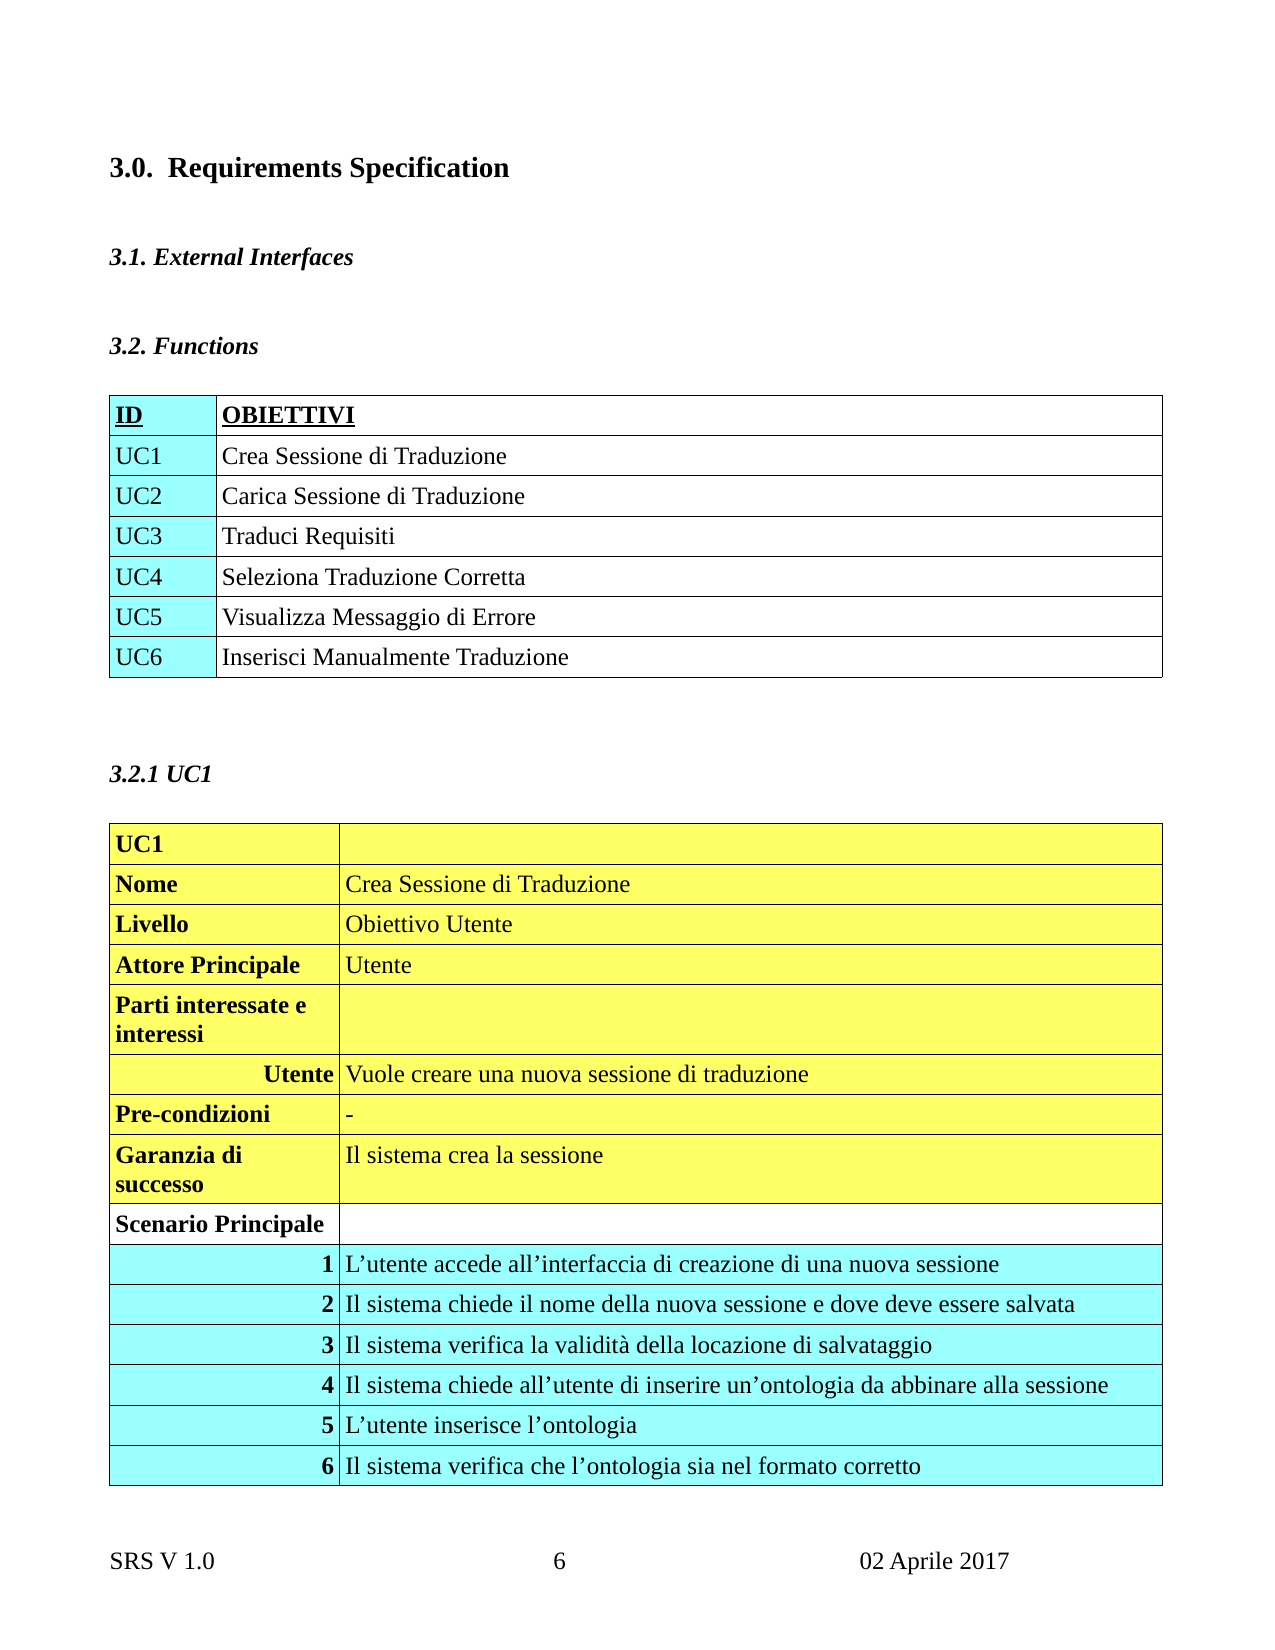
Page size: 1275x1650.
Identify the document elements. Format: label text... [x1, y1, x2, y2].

table_cell Visualizza Messaggio di Errore [217, 597, 1162, 636]
table_cell Crea Sessione di Traduzione [340, 865, 1162, 904]
table_cell Il sistema chiede all’utente di inserire un’ontologia da abbinare alla sessione [340, 1365, 1162, 1405]
table_cell Pre-condizioni [110, 1095, 339, 1134]
table_cell Scenario Principale [110, 1204, 339, 1243]
table_cell Carica Sessione di Traduzione [217, 476, 1162, 516]
subtitle 3.2.1 UC1 [109, 759, 1162, 788]
table_cell UC5 [110, 597, 216, 636]
table_header UC1 [110, 824, 339, 863]
table_cell Inserisci Manualmente Traduzione [217, 637, 1162, 677]
table_cell Utente [340, 945, 1162, 984]
table_header OBIETTIVI [217, 396, 1162, 435]
table_header [340, 824, 1162, 863]
table_cell Nome [110, 865, 339, 904]
table_cell Il sistema crea la sessione [340, 1135, 1162, 1203]
table_cell Il sistema chiede il nome della nuova sessione e dove deve essere salvata [340, 1285, 1162, 1324]
table_cell UC3 [110, 517, 216, 556]
table_cell [340, 1204, 1162, 1243]
table_cell UC1 [110, 436, 216, 475]
table_cell 5 [110, 1406, 339, 1445]
table_cell Utente [110, 1055, 339, 1094]
table_cell UC6 [110, 637, 216, 677]
table_cell Il sistema verifica che l’ontologia sia nel formato corretto [340, 1446, 1162, 1485]
table_header ID [110, 396, 216, 435]
table_cell Attore Principale [110, 945, 339, 984]
table_cell Parti interessate e interessi [110, 985, 339, 1053]
table_cell 6 [110, 1446, 339, 1485]
table_cell Vuole creare una nuova sessione di traduzione [340, 1055, 1162, 1094]
table_cell Il sistema verifica la validità della locazione di salvataggio [340, 1325, 1162, 1364]
table_cell [340, 985, 1162, 1053]
subtitle 3.2. Functions [109, 331, 1162, 359]
table_cell UC4 [110, 557, 216, 596]
table_cell 2 [110, 1285, 339, 1324]
table_cell UC2 [110, 476, 216, 516]
table_cell Crea Sessione di Traduzione [217, 436, 1162, 475]
table_cell 3 [110, 1325, 339, 1364]
subtitle 3.0. Requirements Specification [109, 150, 1162, 183]
table_cell 1 [110, 1245, 339, 1284]
table_cell Garanzia di successo [110, 1135, 339, 1203]
table_cell Obiettivo Utente [340, 905, 1162, 944]
table_cell L’utente accede all’interfaccia di creazione di una nuova sessione [340, 1245, 1162, 1284]
table_cell Livello [110, 905, 339, 944]
table_cell Seleziona Traduzione Corretta [217, 557, 1162, 596]
subtitle 3.1. External Interfaces [109, 242, 1162, 271]
table_cell L’utente inserisce l’ontologia [340, 1406, 1162, 1445]
table_cell - [340, 1095, 1162, 1134]
table_cell Traduci Requisiti [217, 517, 1162, 556]
table_cell 4 [110, 1365, 339, 1405]
